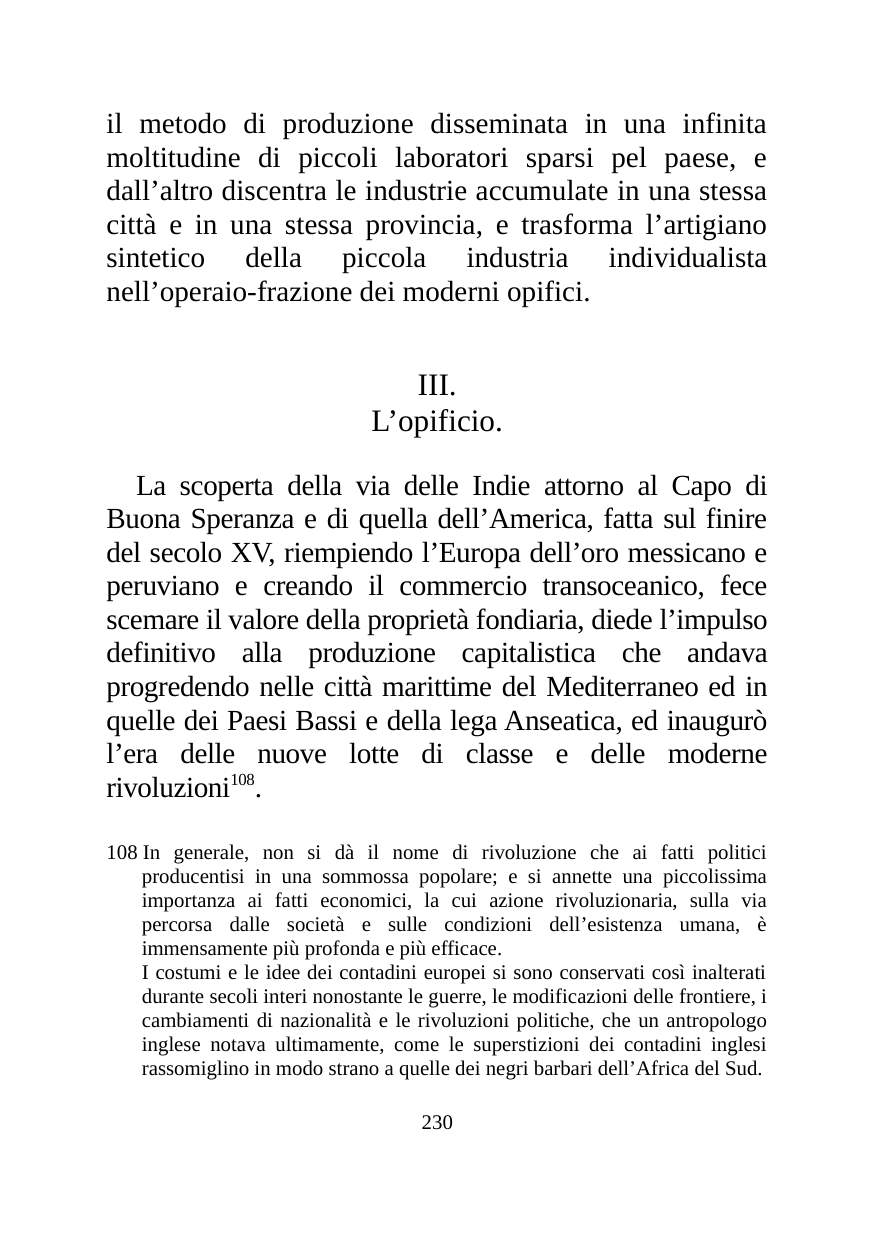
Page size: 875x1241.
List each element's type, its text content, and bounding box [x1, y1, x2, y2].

subtitle III. L’opificio. [106, 367, 768, 438]
text In generale, non si dà il nome di rivoluzione che ai fatti politici producentisi in una sommossa popolare; e si annette una piccolissima importanza ai fatti economici, la cui azione rivoluzionaria, sulla via percorsa dalle società e sulle condizioni dell’esistenza umana, è immensamente più profonda e più efficace. [106, 840, 768, 960]
text I costumi e le idee dei contadini europei si sono conservati così inalterati durante secoli interi nonostante le guerre, le modificazioni delle frontiere, i cambiamenti di nazionalità e le rivoluzioni politiche, che un antropologo inglese notava ultimamente, come le superstizioni dei contadini inglesi rassomiglino in modo strano a quelle dei negri barbari dell’Africa del Sud. [142, 960, 768, 1080]
text il metodo di produzione disseminata in una infinita moltitudine di piccoli laboratori sparsi pel paese, e dall’altro discentra le industrie accumulate in una stessa città e in una stessa provincia, e trasforma l’artigiano sintetico della piccola industria individualista nell’operaio-frazione dei moderni opifici. [106, 106, 768, 307]
text La scoperta della via delle Indie attorno al Capo di Buona Speranza e di quella dell’America, fatta sul finire del secolo XV, riempiendo l’Europa dell’oro messicano e peruviano e creando il commercio transoceanico, fece scemare il valore della proprietà fondiaria, diede l’impulso definitivo alla produzione capitalistica che andava progredendo nelle città marittime del Mediterraneo ed in quelle dei Paesi Bassi e della lega Anseatica, ed inaugurò l’era delle nuove lotte di classe e delle moderne rivoluzioni. [106, 468, 768, 803]
